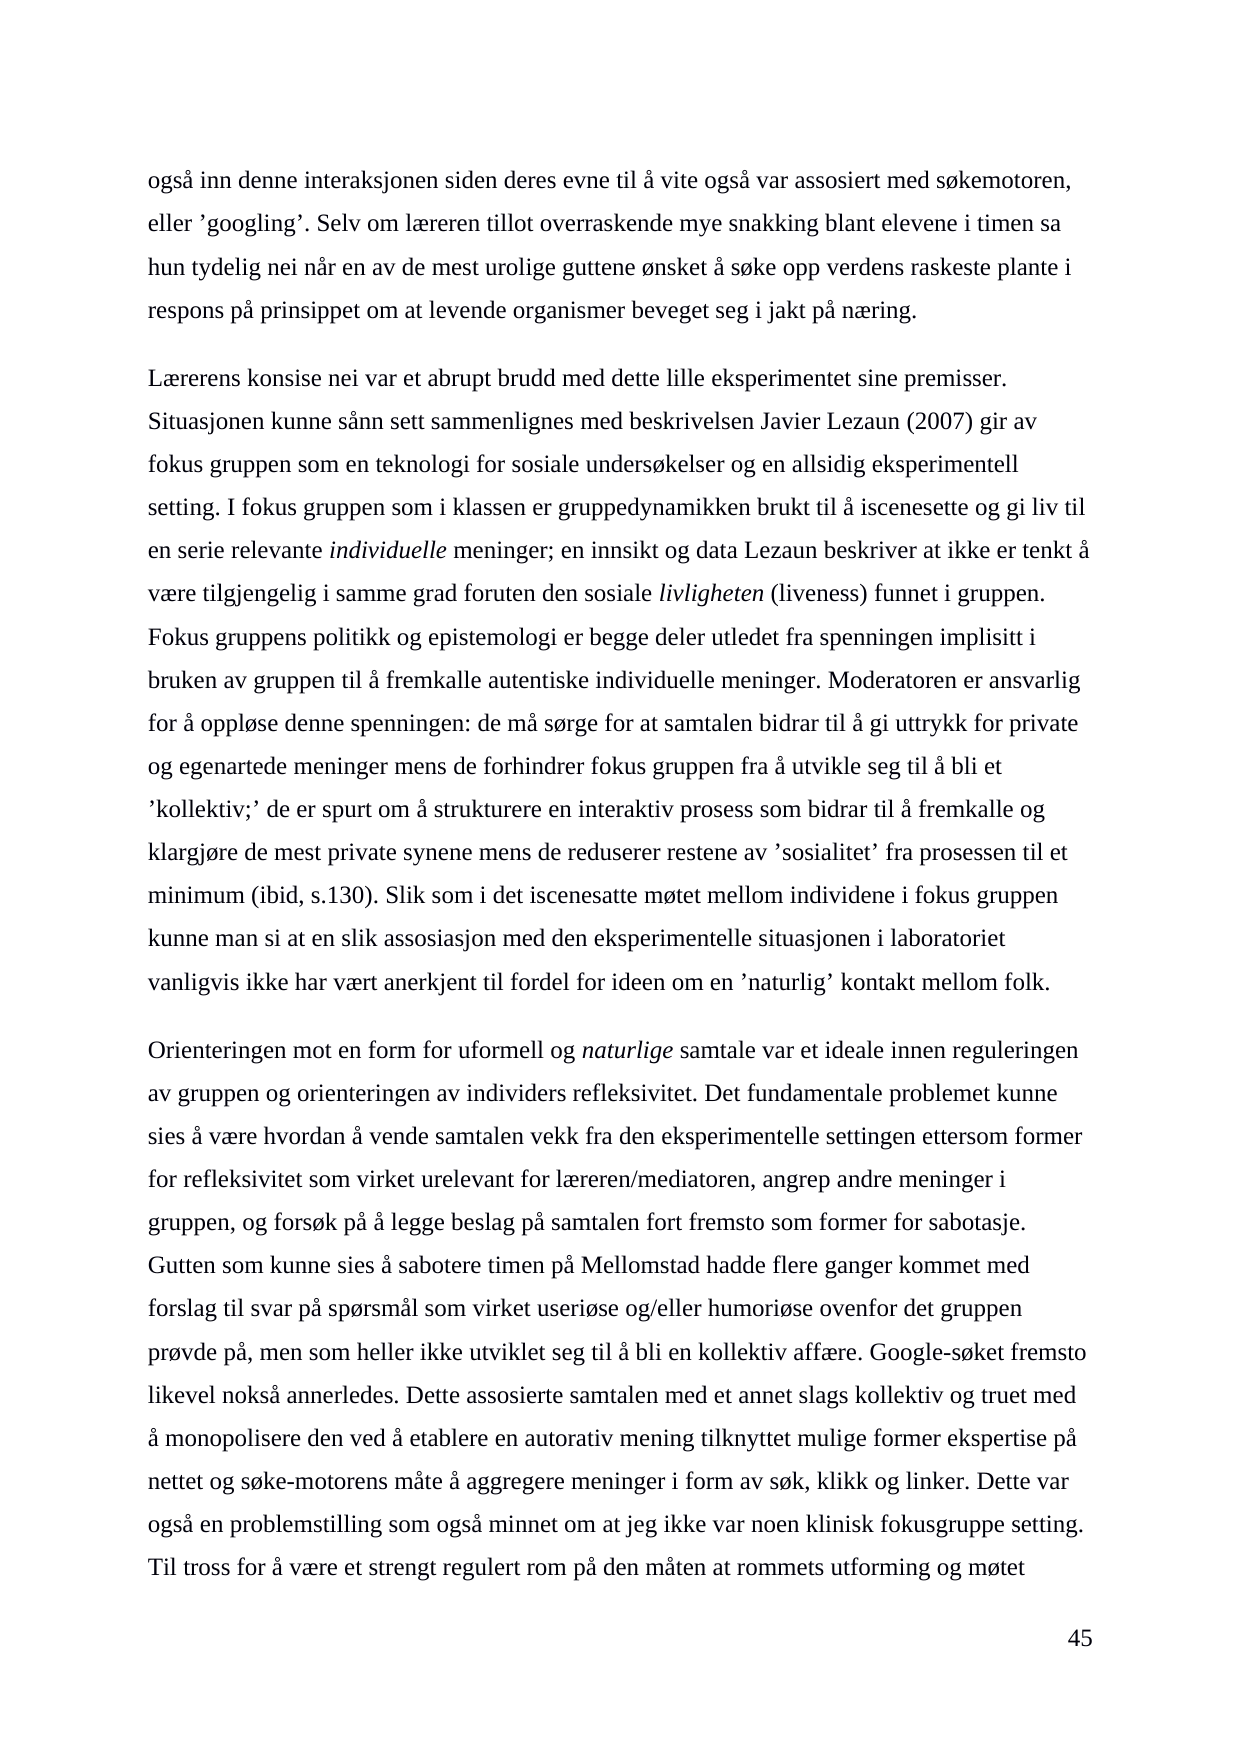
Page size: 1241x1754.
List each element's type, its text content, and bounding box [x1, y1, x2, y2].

text Orienteringen mot en form for uformell og naturlige samtale var et ideale innen reguleringen av gruppen og orienteringen av individers refleksivitet. Det fundamentale problemet kunne sies å være hvordan å vende samtalen vekk fra den eksperimentelle settingen ettersom former for refleksivitet som virket urelevant for læreren/mediatoren, angrep andre meninger i gruppen, og forsøk på å legge beslag på samtalen fort fremsto som former for sabotasje. Gutten som kunne sies å sabotere timen på Mellomstad hadde flere ganger kommet med forslag til svar på spørsmål som virket useriøse og/eller humoriøse ovenfor det gruppen prøvde på, men som heller ikke utviklet seg til å bli en kollektiv affære. Google-søket fremsto likevel nokså annerledes. Dette assosierte samtalen med et annet slags kollektiv og truet med å monopolisere den ved å etablere en autorativ mening tilknyttet mulige former ekspertise på nettet og søke-motorens måte å aggregere meninger i form av søk, klikk og linker. Dette var også en problemstilling som også minnet om at jeg ikke var noen klinisk fokusgruppe setting. Til tross for å være et strengt regulert rom på den måten at rommets utforming og møtet [148, 1035, 1092, 1581]
text Lærerens konsise nei var et abrupt brudd med dette lille eksperimentet sine premisser. Situasjonen kunne sånn sett sammenlignes med beskrivelsen Javier Lezaun (2007) gir av fokus gruppen som en teknologi for sosiale undersøkelser og en allsidig eksperimentell setting. I fokus gruppen som i klassen er gruppedynamikken brukt til å iscenesette og gi liv til en serie relevante individuelle meninger; en innsikt og data Lezaun beskriver at ikke er tenkt å være tilgjengelig i samme grad foruten den sosiale livligheten (liveness) funnet i gruppen. Fokus gruppens politikk og epistemologi er begge deler utledet fra spenningen implisitt i bruken av gruppen til å fremkalle autentiske individuelle meninger. Moderatoren er ansvarlig for å oppløse denne spenningen: de må sørge for at samtalen bidrar til å gi uttrykk for private og egenartede meninger mens de forhindrer fokus gruppen fra å utvikle seg til å bli et ’kollektiv;’ de er spurt om å strukturere en interaktiv prosess som bidrar til å fremkalle og klargjøre de mest private synene mens de reduserer restene av ’sosialitet’ fra prosessen til et minimum (ibid, s.130). Slik som i det iscenesatte møtet mellom individene i fokus gruppen kunne man si at en slik assosiasjon med den eksperimentelle situasjonen i laboratoriet vanligvis ikke har vært anerkjent til fordel for ideen om en ’naturlig’ kontakt mellom folk. [148, 363, 1092, 995]
text også inn denne interaksjonen siden deres evne til å vite også var assosiert med søkemotoren, eller ’googling’. Selv om læreren tillot overraskende mye snakking blant elevene i timen sa hun tydelig nei når en av de mest urolige guttene ønsket å søke opp verdens raskeste plante i respons på prinsippet om at levende organismer beveget seg i jakt på næring. [148, 165, 1092, 323]
